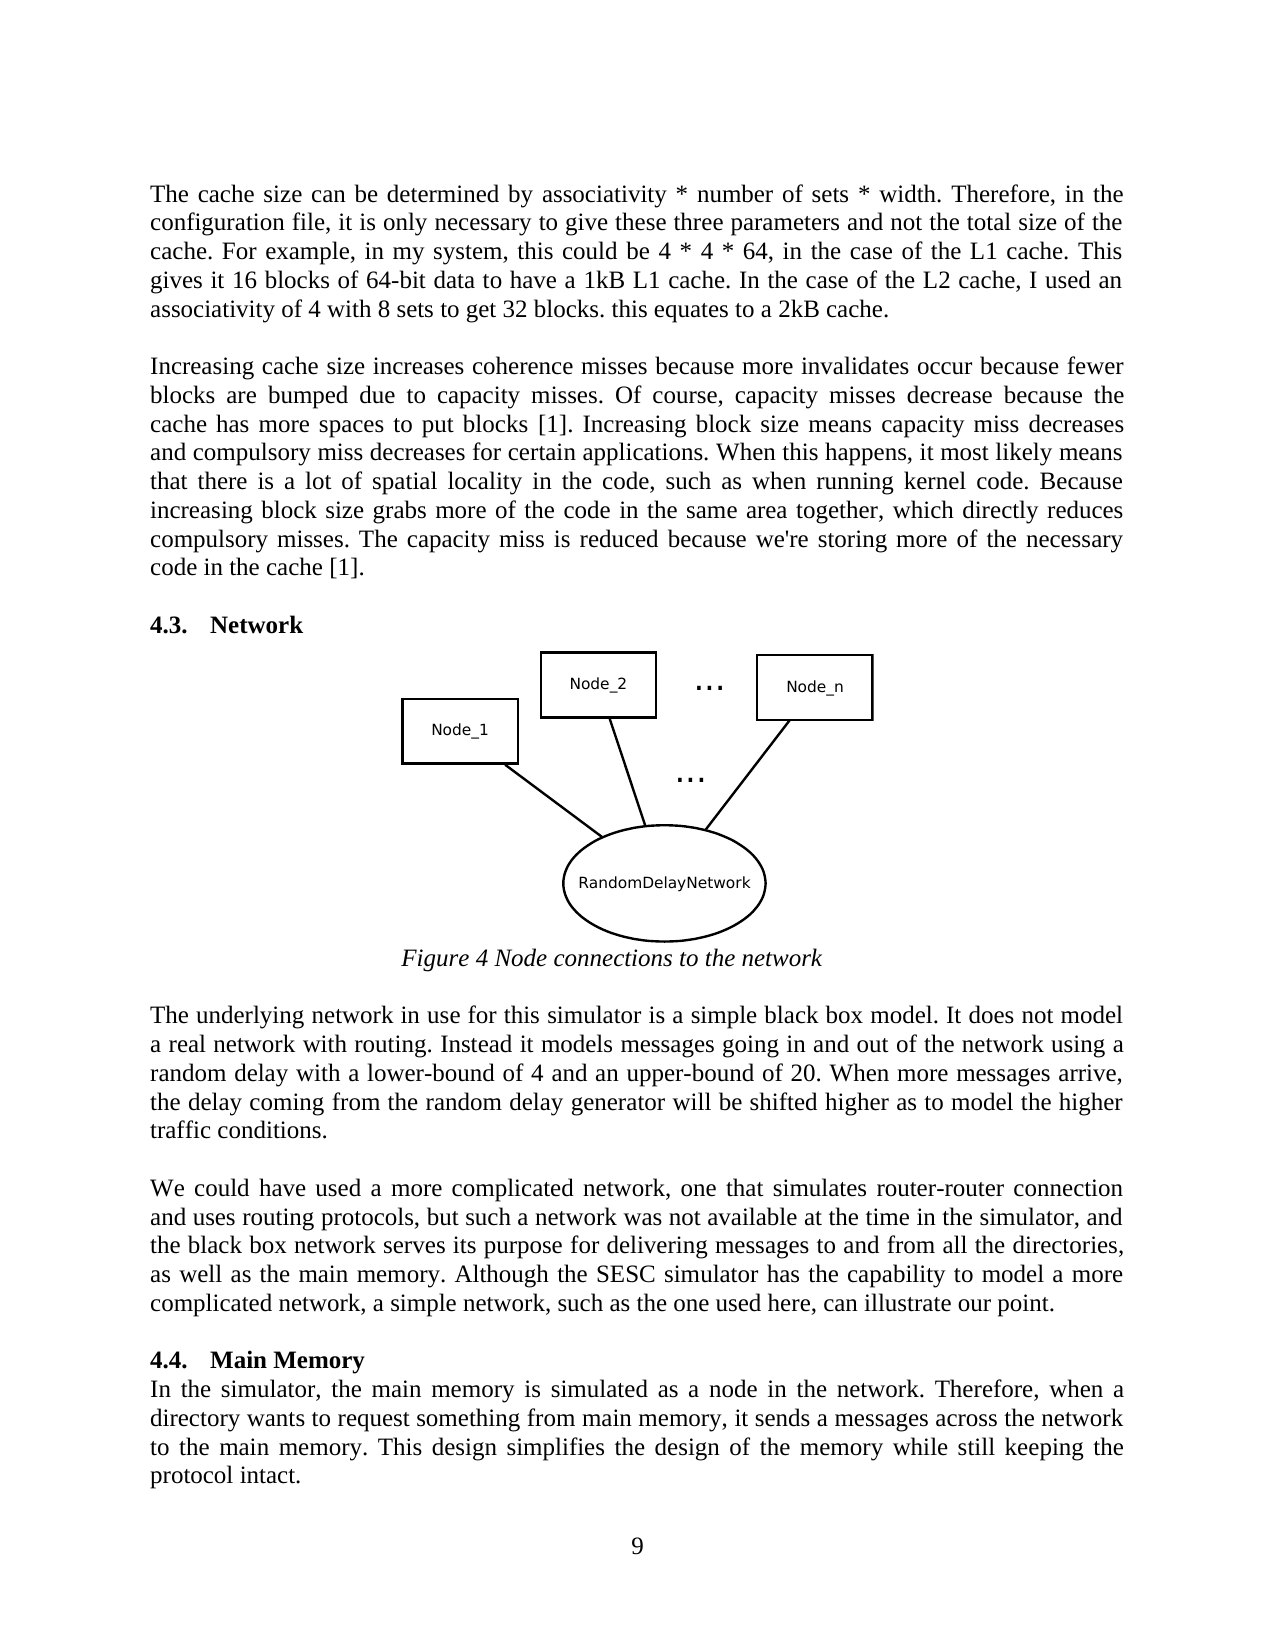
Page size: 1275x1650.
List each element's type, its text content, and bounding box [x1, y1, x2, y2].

text The underlying network in use for this simulator is a simple black box model. It does not model a real network with routing. Instead it models messages going in and out of the network using a random delay with a lower-bound of 4 and an upper-bound of 20. When more messages arrive, the delay coming from the random delay generator will be shifted higher as to model the higher traffic conditions. [150, 1000, 1125, 1144]
subtitle Network [150, 610, 1125, 639]
text We could have used a more complicated network, one that simulates router-router connection and uses routing protocols, but such a network was not available at the time in the simulator, and the black box network serves its purpose for delivering messages to and from all the directories, as well as the main memory. Although the SESC simulator has the capability to model a more complicated network, a simple network, such as the one used here, can illustrate our point. [150, 1173, 1125, 1317]
text In the simulator, the main memory is simulated as a node in the network. Therefore, when a directory wants to request something from main memory, it sends a messages across the network to the main memory. This design simplifies the design of the memory while still keeping the protocol intact. [150, 1374, 1125, 1489]
subtitle Main Memory [150, 1345, 1125, 1374]
text Figure 4 Node connections to the network [401, 721, 874, 972]
text Increasing cache size increases coherence misses because more invalidates occur because fewer blocks are bumped due to capacity misses. Of course, capacity misses decrease because the cache has more spaces to put blocks [1]. Increasing block size means capacity miss decreases and compulsory miss decreases for certain applications. When this happens, it most likely means that there is a lot of spatial locality in the code, such as when running kernel code. Because increasing block size grabs more of the code in the same area together, which directly reduces compulsory misses. The capacity miss is reduced because we're storing more of the necessary code in the cache [1]. [150, 351, 1125, 581]
text The cache size can be determined by associativity * number of sets * width. Therefore, in the configuration file, it is only necessary to give these three parameters and not the total size of the cache. For example, in my system, this could be 4 * 4 * 64, in the case of the L1 cache. This gives it 16 blocks of 64-bit data to have a 1kB L1 cache. In the case of the L2 cache, I used an associativity of 4 with 8 sets to get 32 blocks. this equates to a 2kB cache. [150, 179, 1125, 322]
